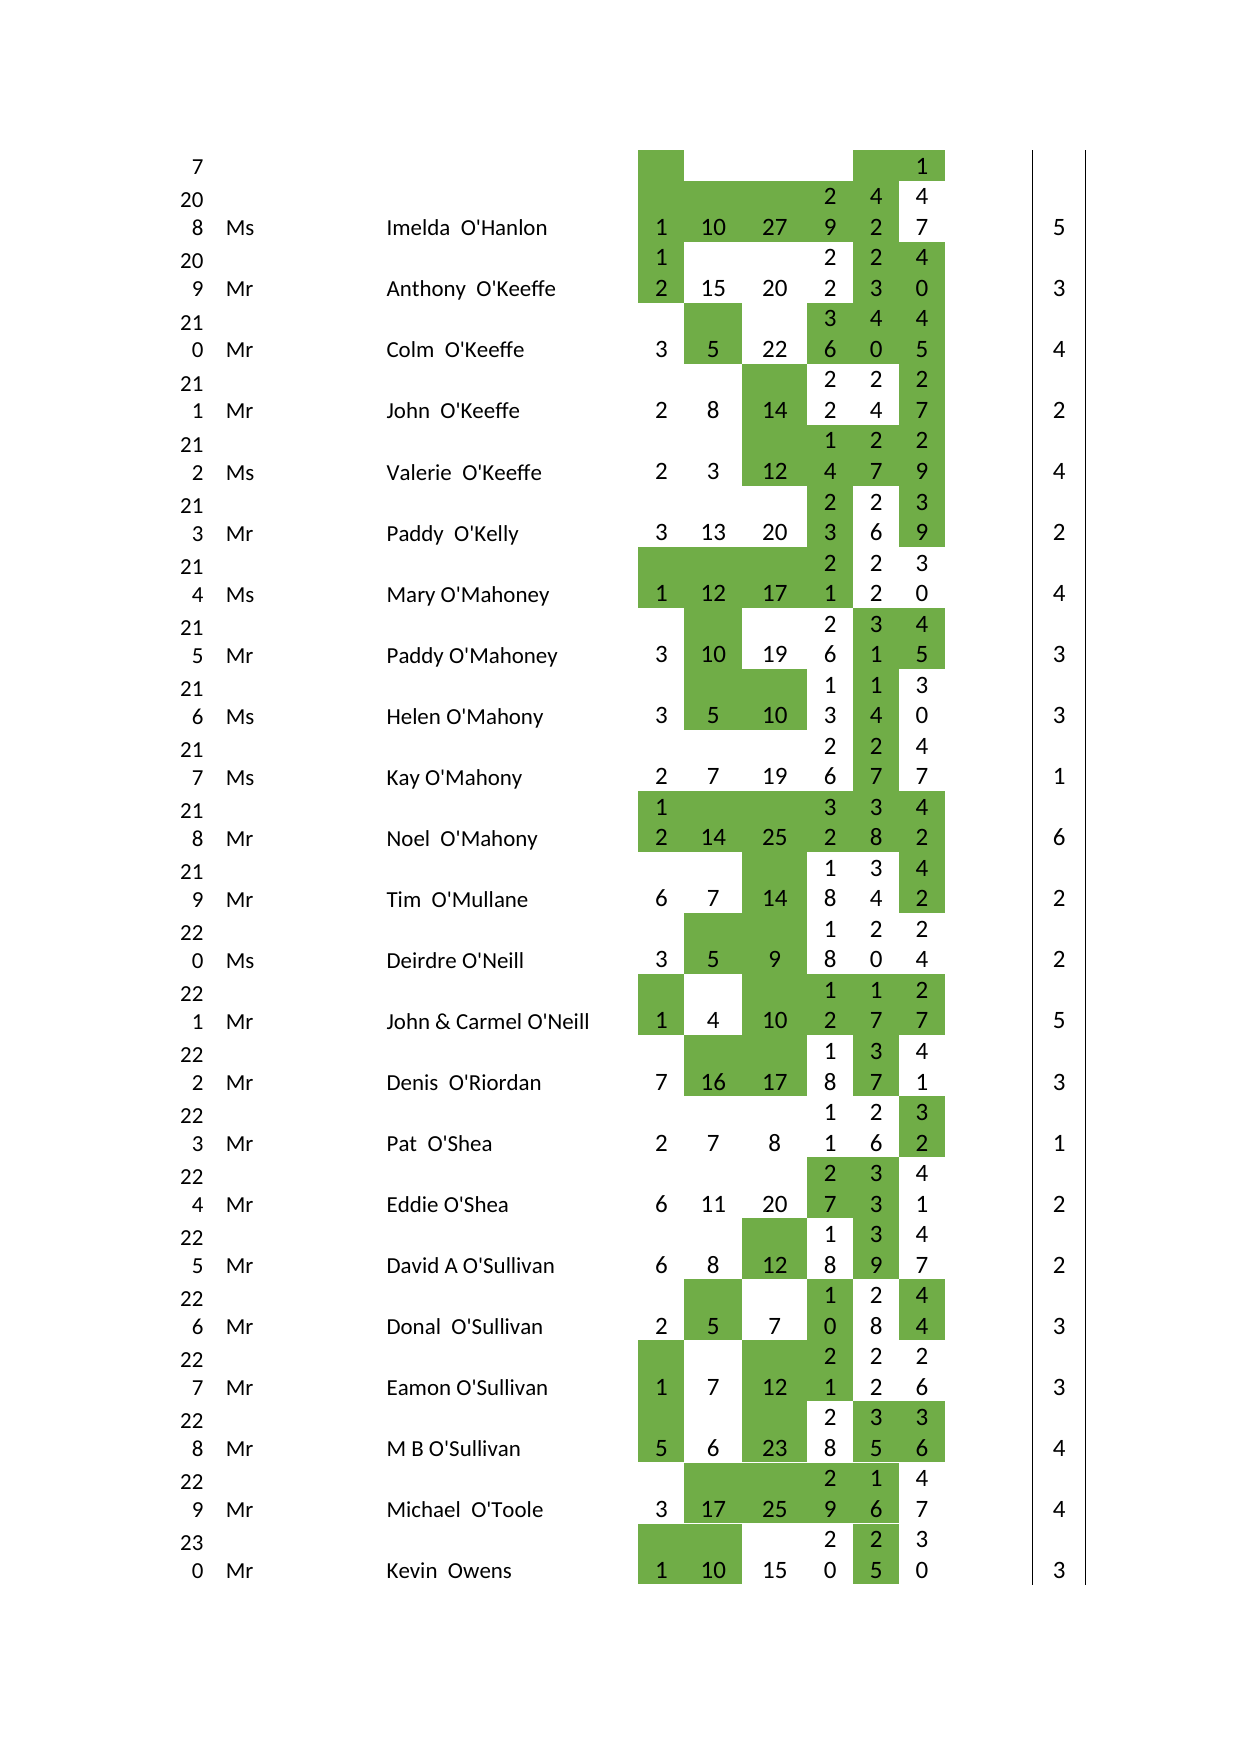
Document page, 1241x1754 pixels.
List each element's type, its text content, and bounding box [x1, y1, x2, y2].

table_cell 3 [1033, 1035, 1085, 1096]
table_cell 20 [853, 913, 899, 974]
table_cell 22 [853, 1340, 899, 1401]
table_cell 17 [742, 1035, 807, 1096]
table_cell 2 [1033, 852, 1085, 913]
table_cell Mr [214, 1524, 375, 1584]
table_cell 14 [742, 364, 807, 425]
table_cell 5 [684, 669, 742, 730]
table_cell 10 [684, 608, 742, 669]
table_cell 4 [1033, 1463, 1085, 1523]
table_cell 221 [160, 974, 214, 1035]
table_cell 29 [899, 425, 945, 486]
table_cell M B O'Sullivan [375, 1401, 638, 1462]
table_cell 3 [1033, 1340, 1085, 1401]
table_cell 213 [160, 486, 214, 547]
table_cell 29 [807, 1463, 853, 1523]
table_cell [945, 1524, 1032, 1584]
table_cell 20 [742, 1157, 807, 1218]
table_cell [945, 1401, 1032, 1462]
table_cell 39 [853, 1218, 899, 1279]
table_cell 229 [160, 1463, 214, 1523]
table_cell 3 [1033, 1279, 1085, 1340]
table_cell [945, 730, 1032, 791]
table_cell Ms [214, 547, 375, 608]
table_cell 10 [742, 974, 807, 1035]
table_cell 3 [1033, 1524, 1085, 1584]
table_cell 33 [853, 1157, 899, 1218]
table_cell 31 [853, 608, 899, 669]
table_cell Paddy O'Kelly [375, 486, 638, 547]
table_cell 40 [853, 303, 899, 364]
table_cell 7 [684, 852, 742, 913]
table_cell Deirdre O'Neill [375, 913, 638, 974]
table_cell Helen O'Mahony [375, 669, 638, 730]
table_cell 2 [1033, 1218, 1085, 1279]
table_cell 6 [638, 1218, 684, 1279]
table_cell Ms [214, 425, 375, 486]
table_cell [1086, 425, 1113, 486]
table_cell [1086, 913, 1113, 974]
table_cell 7 [684, 730, 742, 791]
table_cell Mr [214, 1463, 375, 1523]
table_cell 7 [742, 1279, 807, 1340]
table_cell 1 [899, 150, 945, 181]
table_cell [945, 852, 1032, 913]
table_cell Mr [214, 1157, 375, 1218]
table_cell 23 [853, 242, 899, 303]
table_cell [945, 913, 1032, 974]
table_cell 7 [684, 1096, 742, 1157]
table_cell 12 [742, 1340, 807, 1401]
table_cell 17 [684, 1463, 742, 1523]
table_cell [1086, 1401, 1113, 1462]
table_cell Ms [214, 913, 375, 974]
table_cell [945, 425, 1032, 486]
table_cell Mr [214, 364, 375, 425]
table_cell 1 [638, 181, 684, 242]
table_cell 208 [160, 181, 214, 242]
table_cell [1086, 669, 1113, 730]
table_cell 37 [853, 1035, 899, 1096]
table_cell Michael O'Toole [375, 1463, 638, 1523]
table_cell 19 [742, 730, 807, 791]
table_cell [945, 1157, 1032, 1218]
table_cell 20 [742, 486, 807, 547]
table_cell 10 [684, 1524, 742, 1584]
table_cell 4 [1033, 303, 1085, 364]
table_cell 42 [899, 791, 945, 852]
table_cell 3 [638, 608, 684, 669]
table_cell 23 [807, 486, 853, 547]
table_cell 22 [807, 242, 853, 303]
table_cell Mr [214, 486, 375, 547]
table_cell 47 [899, 730, 945, 791]
table_cell Paddy O'Mahoney [375, 608, 638, 669]
table_cell 10 [684, 181, 742, 242]
table_cell [1086, 181, 1113, 242]
table_cell 5 [638, 1401, 684, 1462]
table_cell 1 [1033, 730, 1085, 791]
table_cell 27 [853, 730, 899, 791]
table_cell 12 [638, 791, 684, 852]
table_cell [1086, 852, 1113, 913]
table_cell Kevin Owens [375, 1524, 638, 1584]
table_cell 20 [742, 242, 807, 303]
table_cell [945, 1340, 1032, 1401]
table_cell Mr [214, 608, 375, 669]
table_cell 222 [160, 1035, 214, 1096]
table_cell Imelda O'Hanlon [375, 181, 638, 242]
table_cell 6 [638, 852, 684, 913]
table_cell 26 [807, 608, 853, 669]
table_cell 28 [853, 1279, 899, 1340]
table_cell 12 [742, 1218, 807, 1279]
table_cell 209 [160, 242, 214, 303]
table_cell 3 [638, 669, 684, 730]
table_cell 5 [684, 913, 742, 974]
table_cell 4 [684, 974, 742, 1035]
table_cell 2 [1033, 486, 1085, 547]
table_cell [945, 1463, 1032, 1523]
table_cell 6 [638, 1157, 684, 1218]
table_cell 217 [160, 730, 214, 791]
table_cell 26 [853, 486, 899, 547]
table_cell 13 [807, 669, 853, 730]
table_cell [945, 150, 1032, 181]
table_cell 4 [1033, 425, 1085, 486]
table_cell Mr [214, 1340, 375, 1401]
table_cell 10 [742, 669, 807, 730]
table_cell 2 [638, 364, 684, 425]
table_cell 32 [807, 791, 853, 852]
table_cell [1086, 974, 1113, 1035]
table_cell 39 [899, 486, 945, 547]
table_cell [945, 1218, 1032, 1279]
table_cell 7 [160, 150, 214, 181]
table_cell John & Carmel O'Neill [375, 974, 638, 1035]
table_cell 14 [807, 425, 853, 486]
table_cell [1086, 1096, 1113, 1157]
table_cell 219 [160, 852, 214, 913]
table_cell 13 [684, 486, 742, 547]
table_cell [945, 669, 1032, 730]
table_cell 218 [160, 791, 214, 852]
table_cell Mr [214, 1401, 375, 1462]
table_cell 1 [638, 1340, 684, 1401]
table_cell 35 [853, 1401, 899, 1462]
table_cell Mr [214, 1279, 375, 1340]
table_cell 3 [638, 486, 684, 547]
table_cell 26 [807, 730, 853, 791]
table_cell [214, 150, 375, 181]
table_cell Eddie O'Shea [375, 1157, 638, 1218]
table_cell 210 [160, 303, 214, 364]
table_cell Valerie O'Keeffe [375, 425, 638, 486]
table_cell Pat O'Shea [375, 1096, 638, 1157]
table_cell 25 [853, 1524, 899, 1584]
table_cell John O'Keeffe [375, 364, 638, 425]
table_cell 47 [899, 1218, 945, 1279]
table_cell 45 [899, 303, 945, 364]
table_cell 27 [899, 974, 945, 1035]
table_cell [1086, 608, 1113, 669]
table_cell [1033, 150, 1085, 181]
table_cell 12 [807, 974, 853, 1035]
table_cell [742, 150, 807, 181]
table_cell 1 [638, 1524, 684, 1584]
table_cell 9 [742, 913, 807, 974]
table_cell 18 [807, 1035, 853, 1096]
table_cell [1086, 547, 1113, 608]
table_cell [945, 364, 1032, 425]
table_cell 8 [684, 1218, 742, 1279]
table_cell [1086, 1524, 1113, 1584]
table_cell [1086, 364, 1113, 425]
table_cell [1086, 1279, 1113, 1340]
table_cell 2 [638, 1096, 684, 1157]
table_cell 2 [1033, 1157, 1085, 1218]
table_cell 22 [807, 364, 853, 425]
table_cell 8 [684, 364, 742, 425]
table_cell Kay O'Mahony [375, 730, 638, 791]
table_cell Mr [214, 1035, 375, 1096]
table_cell 215 [160, 608, 214, 669]
table_cell 14 [742, 852, 807, 913]
table_cell 25 [742, 1463, 807, 1523]
table_cell 7 [638, 1035, 684, 1096]
table_cell 3 [684, 425, 742, 486]
table_cell [1086, 150, 1113, 181]
table_cell [684, 150, 742, 181]
table_cell 3 [1033, 242, 1085, 303]
table_cell 3 [1033, 669, 1085, 730]
table_cell [945, 303, 1032, 364]
table_cell 38 [853, 791, 899, 852]
table_cell [945, 1035, 1032, 1096]
table_cell Denis O'Riordan [375, 1035, 638, 1096]
table_cell Mr [214, 974, 375, 1035]
table_cell 40 [899, 242, 945, 303]
table_cell 3 [638, 913, 684, 974]
table_cell 17 [742, 547, 807, 608]
table_cell 42 [899, 852, 945, 913]
table_cell Ms [214, 181, 375, 242]
table_cell Anthony O'Keeffe [375, 242, 638, 303]
table_cell 41 [899, 1035, 945, 1096]
table_cell 23 [742, 1401, 807, 1462]
table_cell 2 [638, 730, 684, 791]
table_cell 6 [1033, 791, 1085, 852]
table_cell 2 [638, 425, 684, 486]
table_cell 2 [1033, 913, 1085, 974]
table_cell 21 [807, 1340, 853, 1401]
table_cell 27 [853, 425, 899, 486]
table_cell 24 [853, 364, 899, 425]
table_cell 26 [899, 1340, 945, 1401]
table_cell [1086, 1463, 1113, 1523]
table_cell [807, 150, 853, 181]
table_cell 16 [684, 1035, 742, 1096]
table_cell [945, 486, 1032, 547]
table_cell [945, 791, 1032, 852]
table_cell 30 [899, 547, 945, 608]
table_cell [853, 150, 899, 181]
table_cell 10 [807, 1279, 853, 1340]
table_cell Mr [214, 303, 375, 364]
table_cell 27 [742, 181, 807, 242]
table_cell 5 [1033, 181, 1085, 242]
table_cell 3 [638, 303, 684, 364]
table_cell 36 [807, 303, 853, 364]
table_cell 15 [742, 1524, 807, 1584]
table_cell [1086, 791, 1113, 852]
table_cell [1086, 1340, 1113, 1401]
table_cell Mary O'Mahoney [375, 547, 638, 608]
table_cell 34 [853, 852, 899, 913]
table_cell Ms [214, 669, 375, 730]
table_cell 11 [807, 1096, 853, 1157]
table_cell 30 [899, 1524, 945, 1584]
table_cell 19 [742, 608, 807, 669]
table_cell 41 [899, 1157, 945, 1218]
table_cell 227 [160, 1340, 214, 1401]
table_cell 1 [638, 547, 684, 608]
table_cell Mr [214, 242, 375, 303]
table_cell 16 [853, 1463, 899, 1523]
table_cell 224 [160, 1157, 214, 1218]
table_cell 36 [899, 1401, 945, 1462]
table_cell 5 [1033, 974, 1085, 1035]
table_cell [375, 150, 638, 181]
table_cell 230 [160, 1524, 214, 1584]
table_cell 18 [807, 852, 853, 913]
table_cell [1086, 486, 1113, 547]
table_cell 3 [1033, 608, 1085, 669]
table_cell 216 [160, 669, 214, 730]
table_cell 45 [899, 608, 945, 669]
table_cell 17 [853, 974, 899, 1035]
table_cell 18 [807, 913, 853, 974]
table_cell 5 [684, 303, 742, 364]
table_cell 6 [684, 1401, 742, 1462]
table_cell 47 [899, 1463, 945, 1523]
table_cell Ms [214, 730, 375, 791]
table_cell 47 [899, 181, 945, 242]
table_cell 42 [853, 181, 899, 242]
table_cell 26 [853, 1096, 899, 1157]
table_cell 27 [807, 1157, 853, 1218]
table_cell Mr [214, 1218, 375, 1279]
table_cell [945, 547, 1032, 608]
table_cell [945, 974, 1032, 1035]
table_cell [1086, 303, 1113, 364]
table_cell 228 [160, 1401, 214, 1462]
table_cell [945, 181, 1032, 242]
table_cell 7 [684, 1340, 742, 1401]
table_cell [945, 608, 1032, 669]
table_cell Tim O'Mullane [375, 852, 638, 913]
table_cell 22 [742, 303, 807, 364]
table_cell 12 [684, 547, 742, 608]
table_cell Donal O'Sullivan [375, 1279, 638, 1340]
table_cell [945, 242, 1032, 303]
table_cell 2 [638, 1279, 684, 1340]
table_cell 225 [160, 1218, 214, 1279]
table_cell 12 [638, 242, 684, 303]
table_cell 211 [160, 364, 214, 425]
table_cell 2 [1033, 364, 1085, 425]
table_cell 24 [899, 913, 945, 974]
table_cell [945, 1096, 1032, 1157]
table_cell 12 [742, 425, 807, 486]
table_cell Mr [214, 791, 375, 852]
table_cell 21 [807, 547, 853, 608]
table_cell 220 [160, 913, 214, 974]
table_cell 14 [684, 791, 742, 852]
table_cell [1086, 1157, 1113, 1218]
table_cell 30 [899, 669, 945, 730]
table_cell Mr [214, 1096, 375, 1157]
table_cell 28 [807, 1401, 853, 1462]
table_cell 11 [684, 1157, 742, 1218]
table_cell 15 [684, 242, 742, 303]
table_cell 1 [1033, 1096, 1085, 1157]
table_cell [1086, 242, 1113, 303]
table_cell 32 [899, 1096, 945, 1157]
table_cell 20 [807, 1524, 853, 1584]
table_cell 214 [160, 547, 214, 608]
table_cell 4 [1033, 547, 1085, 608]
table_cell 22 [853, 547, 899, 608]
table_cell 29 [807, 181, 853, 242]
table_cell 226 [160, 1279, 214, 1340]
table_cell 44 [899, 1279, 945, 1340]
table_cell Mr [214, 852, 375, 913]
table_cell [638, 150, 684, 181]
table_cell 25 [742, 791, 807, 852]
table_cell 18 [807, 1218, 853, 1279]
table_cell David A O'Sullivan [375, 1218, 638, 1279]
table_cell 4 [1033, 1401, 1085, 1462]
table_cell 27 [899, 364, 945, 425]
table_cell 223 [160, 1096, 214, 1157]
table_cell Colm O'Keeffe [375, 303, 638, 364]
table_cell 212 [160, 425, 214, 486]
table_cell Noel O'Mahony [375, 791, 638, 852]
table_cell 3 [638, 1463, 684, 1523]
table_cell 5 [684, 1279, 742, 1340]
table_cell [1086, 730, 1113, 791]
table_cell 1 [638, 974, 684, 1035]
table_cell [1086, 1218, 1113, 1279]
table_cell [1086, 1035, 1113, 1096]
table_cell [945, 1279, 1032, 1340]
table_cell 14 [853, 669, 899, 730]
table_cell 8 [742, 1096, 807, 1157]
table_cell Eamon O'Sullivan [375, 1340, 638, 1401]
